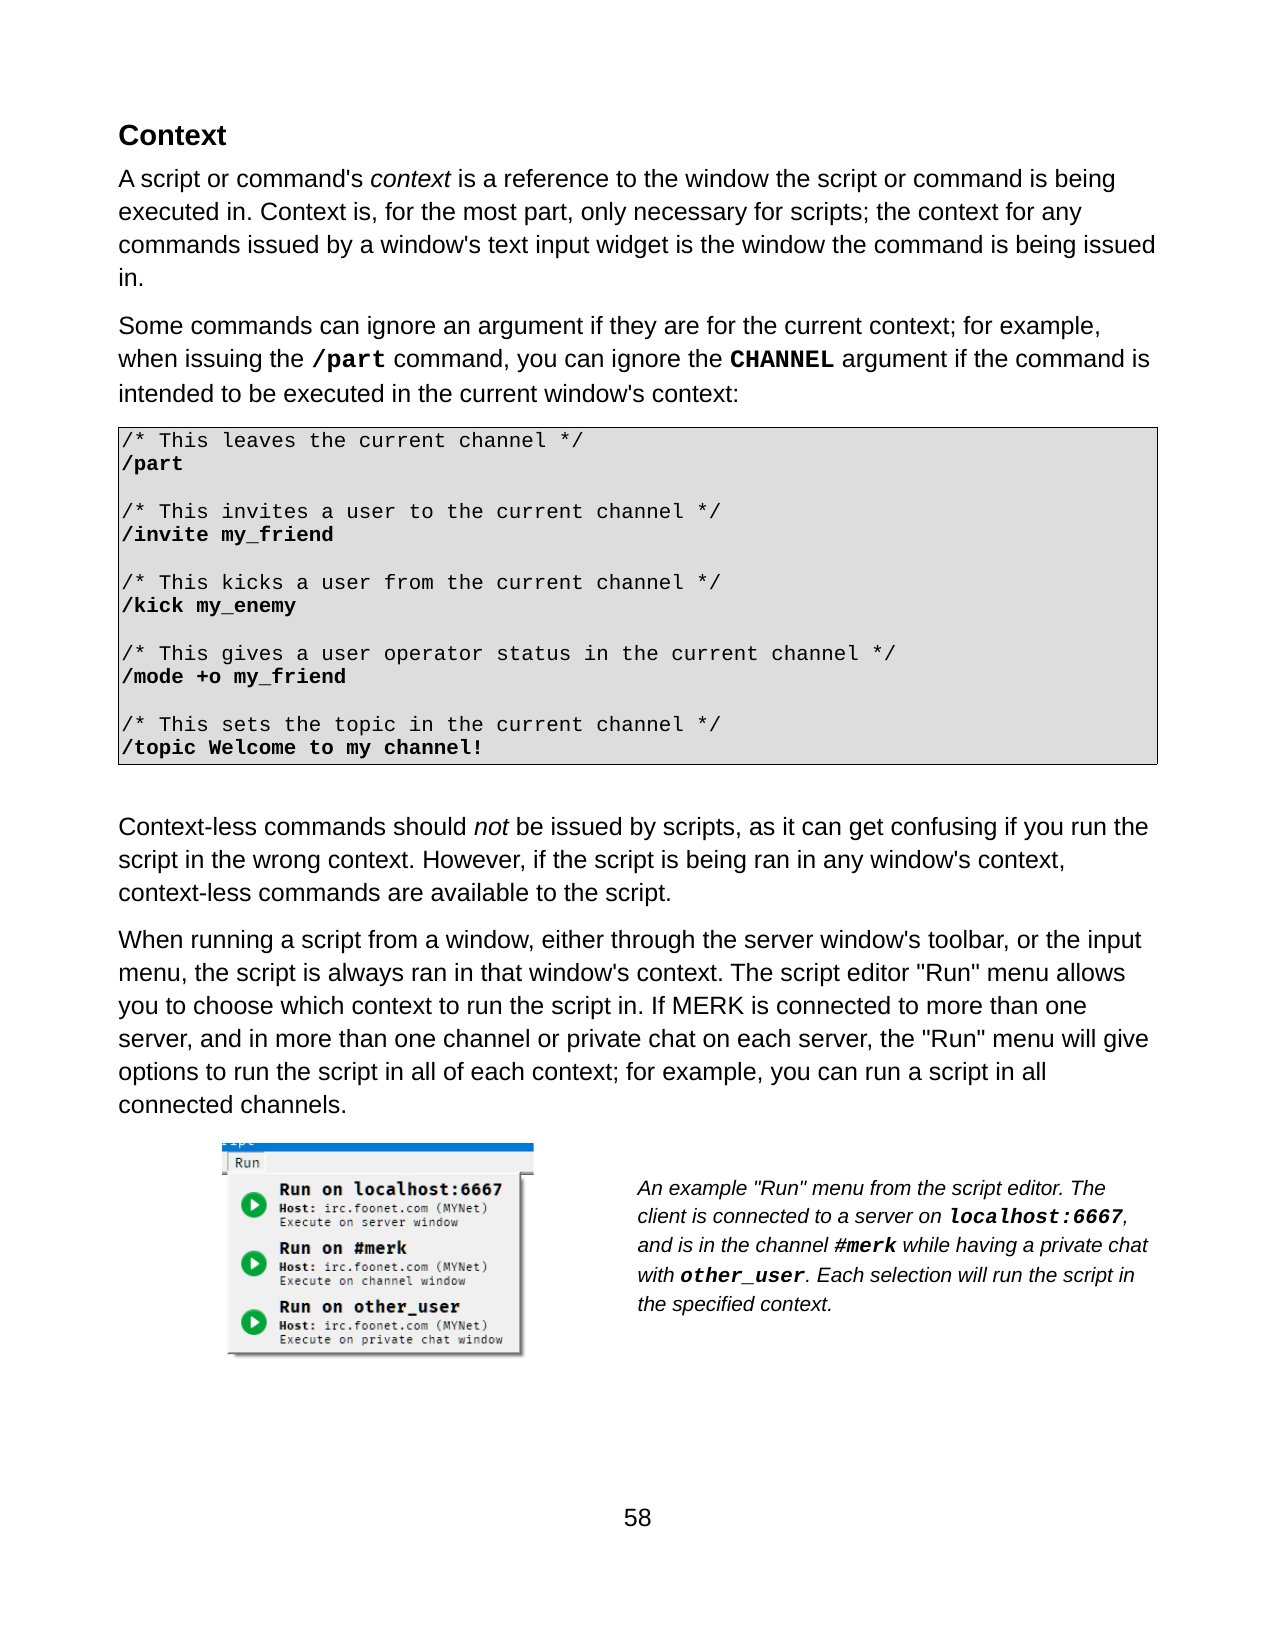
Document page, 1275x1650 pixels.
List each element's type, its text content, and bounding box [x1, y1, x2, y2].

text When running a script from a window, either through the server window's toolbar, or the input menu, the script is always ran in that window's context. The script editor "Run" menu allows you to choose which context to run the script in. If MERK is connected to more than one server, and in more than one channel or private chat on each server, the "Run" menu will give options to run the script in all of each context; for example, you can run a script in all connected channels. [118, 925, 1157, 1119]
text Context-less commands should not be issued by scripts, as it can get confusing if you run the script in the wrong context. However, if the script is being ran in any window's context, context-less commands are available to the script. [118, 812, 1157, 906]
text Some commands can ignore an argument if they are for the current context; for example, when issuing the /part command, you can ignore the CHANNEL argument if the command is intended to be executed in the current window's context: [118, 311, 1157, 408]
picture [222, 1143, 534, 1367]
table_header [118, 1138, 637, 1372]
table_header /* This leaves the current channel */ /part /* This invites a user to the current channel */ /invite my_friend /* This kicks a user from the current channel */ /kick my_enemy /* This gives a user operator status in the current channel */ /mode +o my_friend /* This sets the topic in the current channel */ /topic Welcome to my channel! [119, 428, 1157, 764]
table_header An example "Run" menu from the script editor. The client is connected to a server on localhost:6667, and is in the channel #merk while having a private chat with other_user. Each selection will run the script in the specified context. [638, 1138, 1157, 1372]
subtitle Context [118, 118, 1157, 152]
text A script or command's context is a reference to the window the script or command is being executed in. Context is, for the most part, only necessary for scripts; the context for any commands issued by a window's text input widget is the window the command is being issued in. [118, 164, 1157, 292]
